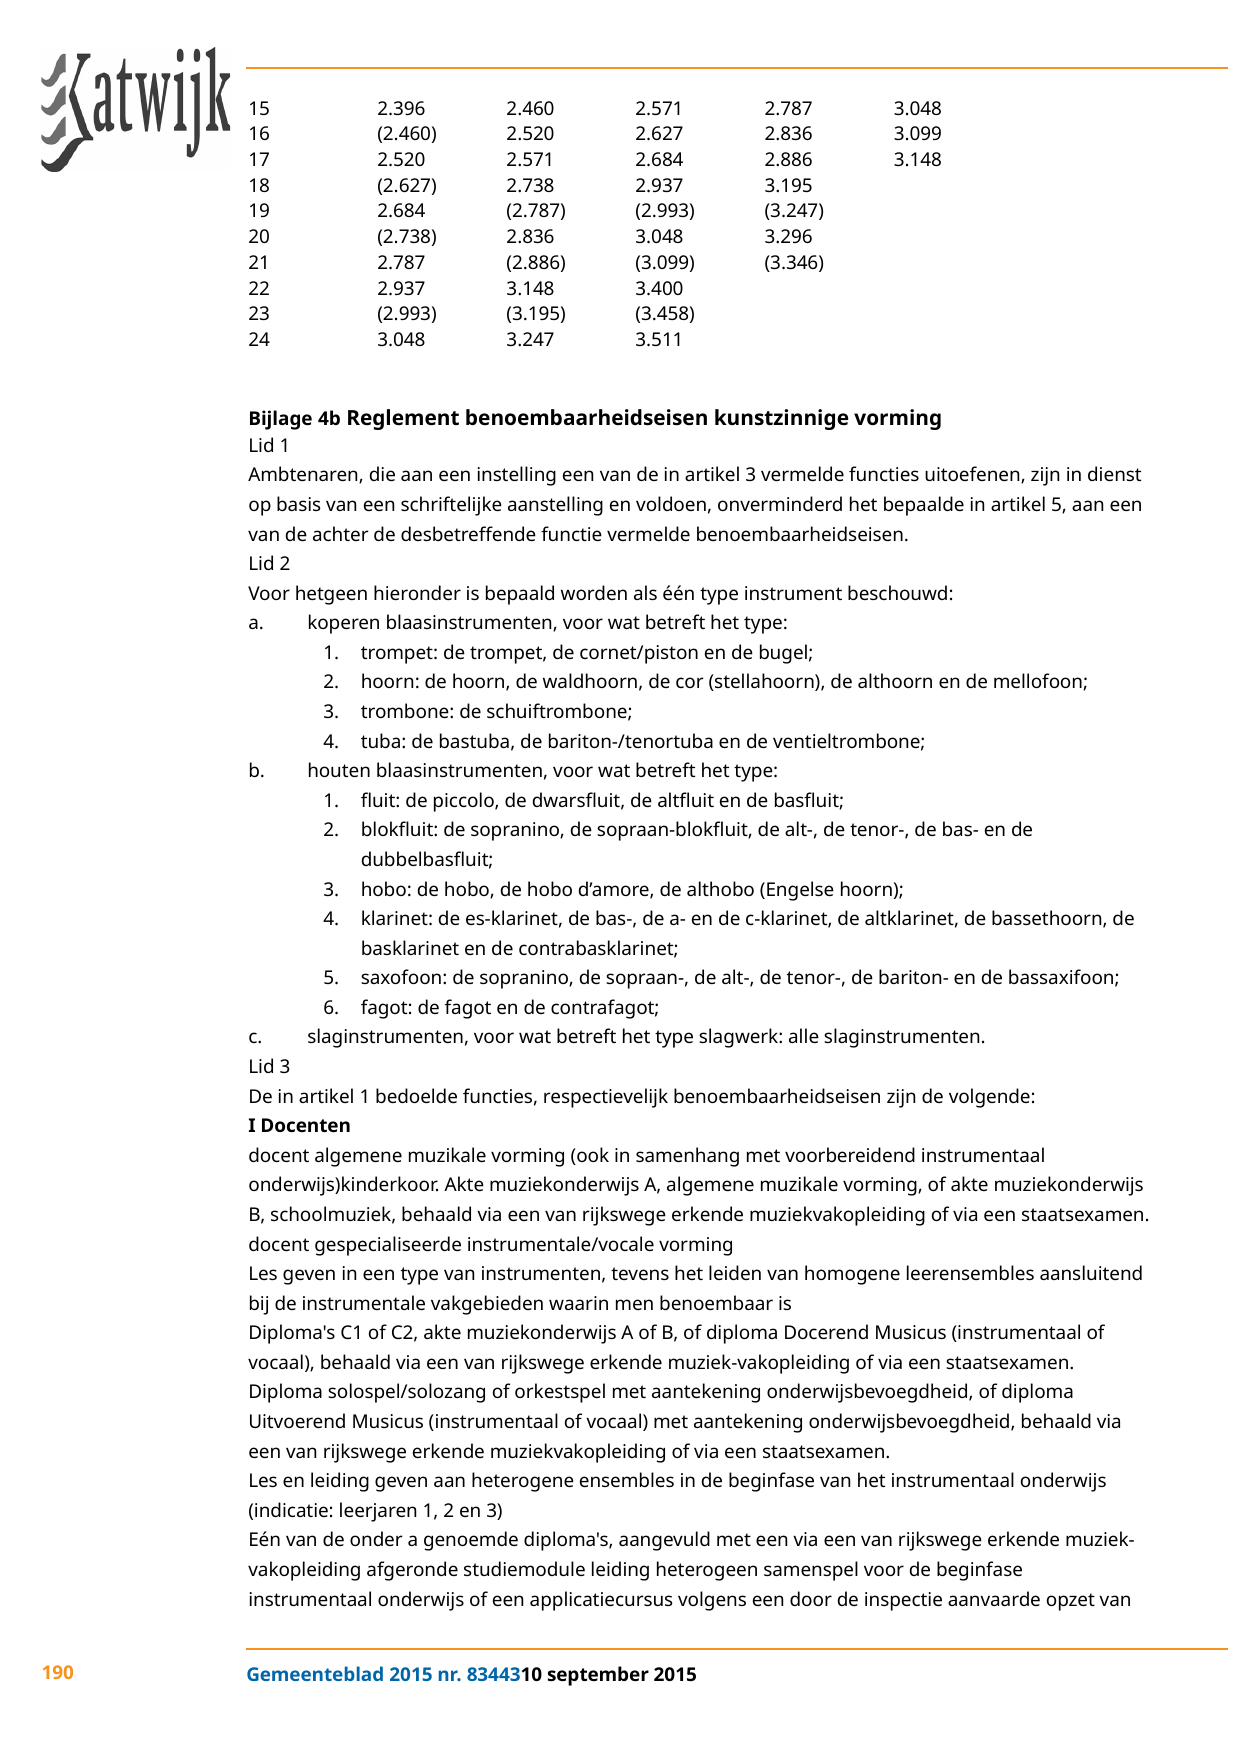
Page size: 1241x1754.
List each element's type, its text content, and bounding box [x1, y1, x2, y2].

list tuba: de bastuba, de bariton-/tenortuba en de ventieltrombone; [323, 728, 1152, 753]
text Diploma solospel/solozang of orkestspel met aantekening onderwijsbevoegdheid, of diploma Uitvoerend Musicus (instrumentaal of vocaal) met aantekening onderwijsbevoegdheid, behaald via een van rijkswege erkende muziekvakopleiding of via een staatsexamen. [248, 1379, 1152, 1463]
table_cell (3.099) [635, 249, 764, 275]
text Bijlage 4b Reglement benoembaarheidseisen kunstzinnige vorming [248, 403, 1152, 432]
table_cell [894, 301, 1022, 326]
list trompet: de trompet, de cornet/piston en de bugel; [323, 639, 1152, 665]
table_cell 2.787 [377, 249, 506, 275]
text Les geven in een type van instrumenten, tevens het leiden van homogene leerensembles aansluitend bij de instrumentale vakgebieden waarin men benoembaar is [248, 1260, 1152, 1316]
text docent gespecialiseerde instrumentale/vocale vorming [248, 1231, 1152, 1256]
table_cell [1023, 146, 1152, 172]
table_cell 3.148 [894, 146, 1022, 172]
table_cell 21 [248, 249, 377, 275]
table_cell 2.571 [506, 146, 635, 172]
table_cell 3.511 [635, 326, 764, 352]
table_cell 2.787 [764, 95, 893, 121]
table_cell [764, 326, 893, 352]
table_cell 3.247 [506, 326, 635, 352]
table_cell 2.836 [506, 224, 635, 249]
table_cell 2.937 [635, 172, 764, 198]
table_cell (2.886) [506, 249, 635, 275]
list saxofoon: de sopranino, de sopraan-, de alt-, de tenor-, de bariton- en de bassaxifoon; [323, 964, 1152, 990]
table_cell 2.738 [506, 172, 635, 198]
table_cell [1023, 172, 1152, 198]
table_cell [1023, 275, 1152, 301]
table_cell [894, 198, 1022, 223]
table_cell [1023, 198, 1152, 223]
table_cell [894, 326, 1022, 352]
table_cell 19 [248, 198, 377, 223]
text Ambtenaren, die aan een instelling een van de in artikel 3 vermelde functies uitoefenen, zijn in dienst op basis van een schriftelijke aanstelling en voldoen, onverminderd het bepaalde in artikel 5, aan een van de achter de desbetreffende functie vermelde benoembaarheidseisen. [248, 462, 1152, 546]
list klarinet: de es-klarinet, de bas-, de a- en de c-klarinet, de altklarinet, de bassethoorn, de basklarinet en de contrabasklarinet; [323, 905, 1152, 961]
table_cell 24 [248, 326, 377, 352]
table_cell 2.886 [764, 146, 893, 172]
text Lid 3 [248, 1053, 1152, 1079]
table_cell 2.571 [635, 95, 764, 121]
table_cell (2.993) [377, 301, 506, 326]
table_cell 2.627 [635, 121, 764, 146]
list trombone: de schuiftrombone; [323, 698, 1152, 724]
table_cell [1023, 121, 1152, 146]
table_cell [1023, 326, 1152, 352]
table_cell 2.460 [506, 95, 635, 121]
table_cell [764, 301, 893, 326]
text De in artikel 1 bedoelde functies, respectievelijk benoembaarheidseisen zijn de volgende: [248, 1083, 1152, 1108]
text Les en leiding geven aan heterogene ensembles in de beginfase van het instrumentaal onderwijs (indicatie: leerjaren 1, 2 en 3) [248, 1467, 1152, 1523]
table_cell 22 [248, 275, 377, 301]
table_cell [1023, 249, 1152, 275]
table_cell [1023, 224, 1152, 249]
list hobo: de hobo, de hobo d’amore, de althobo (Engelse hoorn); [323, 876, 1152, 901]
table_cell 2.937 [377, 275, 506, 301]
table_cell 17 [248, 146, 377, 172]
table_cell [894, 172, 1022, 198]
table_cell (2.787) [506, 198, 635, 223]
text Eén van de onder a genoemde diploma's, aangevuld met een via een van rijkswege erkende muziek-vakopleiding afgeronde studiemodule leiding heterogeen samenspel voor de beginfase instrumentaal onderwijs of een applicatiecursus volgens een door de inspectie aanvaarde opzet van [248, 1527, 1152, 1611]
table_cell 18 [248, 172, 377, 198]
table_cell 3.048 [635, 224, 764, 249]
picture [41, 47, 231, 172]
table_cell (3.458) [635, 301, 764, 326]
text Diploma's C1 of C2, akte muziekonderwijs A of B, of diploma Docerend Musicus (instrumentaal of vocaal), behaald via een van rijkswege erkende muziek-vakopleiding of via een staatsexamen. [248, 1319, 1152, 1375]
table_cell 2.836 [764, 121, 893, 146]
table_cell (2.460) [377, 121, 506, 146]
table_cell [764, 275, 893, 301]
text Lid 1 [248, 432, 1152, 458]
text Lid 2 [248, 550, 1152, 576]
list fluit: de piccolo, de dwarsfluit, de altfluit en de basfluit; [323, 787, 1152, 813]
list fagot: de fagot en de contrafagot; [323, 994, 1152, 1020]
list blokfluit: de sopranino, de sopraan-blokfluit, de alt-, de tenor-, de bas- en de dubbelbasfluit; [323, 817, 1152, 872]
table_cell 15 [248, 95, 377, 121]
table_cell 16 [248, 121, 377, 146]
table_cell (2.738) [377, 224, 506, 249]
table_cell [1023, 301, 1152, 326]
table_cell (3.195) [506, 301, 635, 326]
table_cell 2.520 [506, 121, 635, 146]
table_cell [1023, 95, 1152, 121]
table_cell (2.993) [635, 198, 764, 223]
table_cell 3.195 [764, 172, 893, 198]
table_cell (3.247) [764, 198, 893, 223]
table_cell (3.346) [764, 249, 893, 275]
list koperen blaasinstrumenten, voor wat betreft het type: [248, 609, 1152, 635]
table_cell 3.296 [764, 224, 893, 249]
list slaginstrumenten, voor wat betreft het type slagwerk: alle slaginstrumenten. [248, 1024, 1152, 1049]
table_cell [894, 249, 1022, 275]
table_cell 20 [248, 224, 377, 249]
table_cell 3.048 [894, 95, 1022, 121]
list hoorn: de hoorn, de waldhoorn, de cor (stellahoorn), de althoorn en de mellofoon; [323, 669, 1152, 694]
table_cell 3.400 [635, 275, 764, 301]
table_cell [894, 275, 1022, 301]
text docent algemene muzikale vorming (ook in samenhang met voorbereidend instrumentaal onderwijs)kinderkoor. Akte muziekonderwijs A, algemene muzikale vorming, of akte muziekonderwijs B, schoolmuziek, behaald via een van rijkswege erkende muziekvakopleiding of via een staatsexamen. [248, 1142, 1152, 1227]
table_cell (2.627) [377, 172, 506, 198]
table_cell 23 [248, 301, 377, 326]
table_cell 2.684 [377, 198, 506, 223]
table_cell 3.048 [377, 326, 506, 352]
text I Docenten [248, 1112, 1152, 1138]
text Voor hetgeen hieronder is bepaald worden als één type instrument beschouwd: [248, 580, 1152, 606]
table_cell 2.684 [635, 146, 764, 172]
list houten blaasinstrumenten, voor wat betreft het type: [248, 757, 1152, 783]
table_cell [894, 224, 1022, 249]
table_cell 2.396 [377, 95, 506, 121]
table_cell 3.148 [506, 275, 635, 301]
table_cell 2.520 [377, 146, 506, 172]
table_cell 3.099 [894, 121, 1022, 146]
